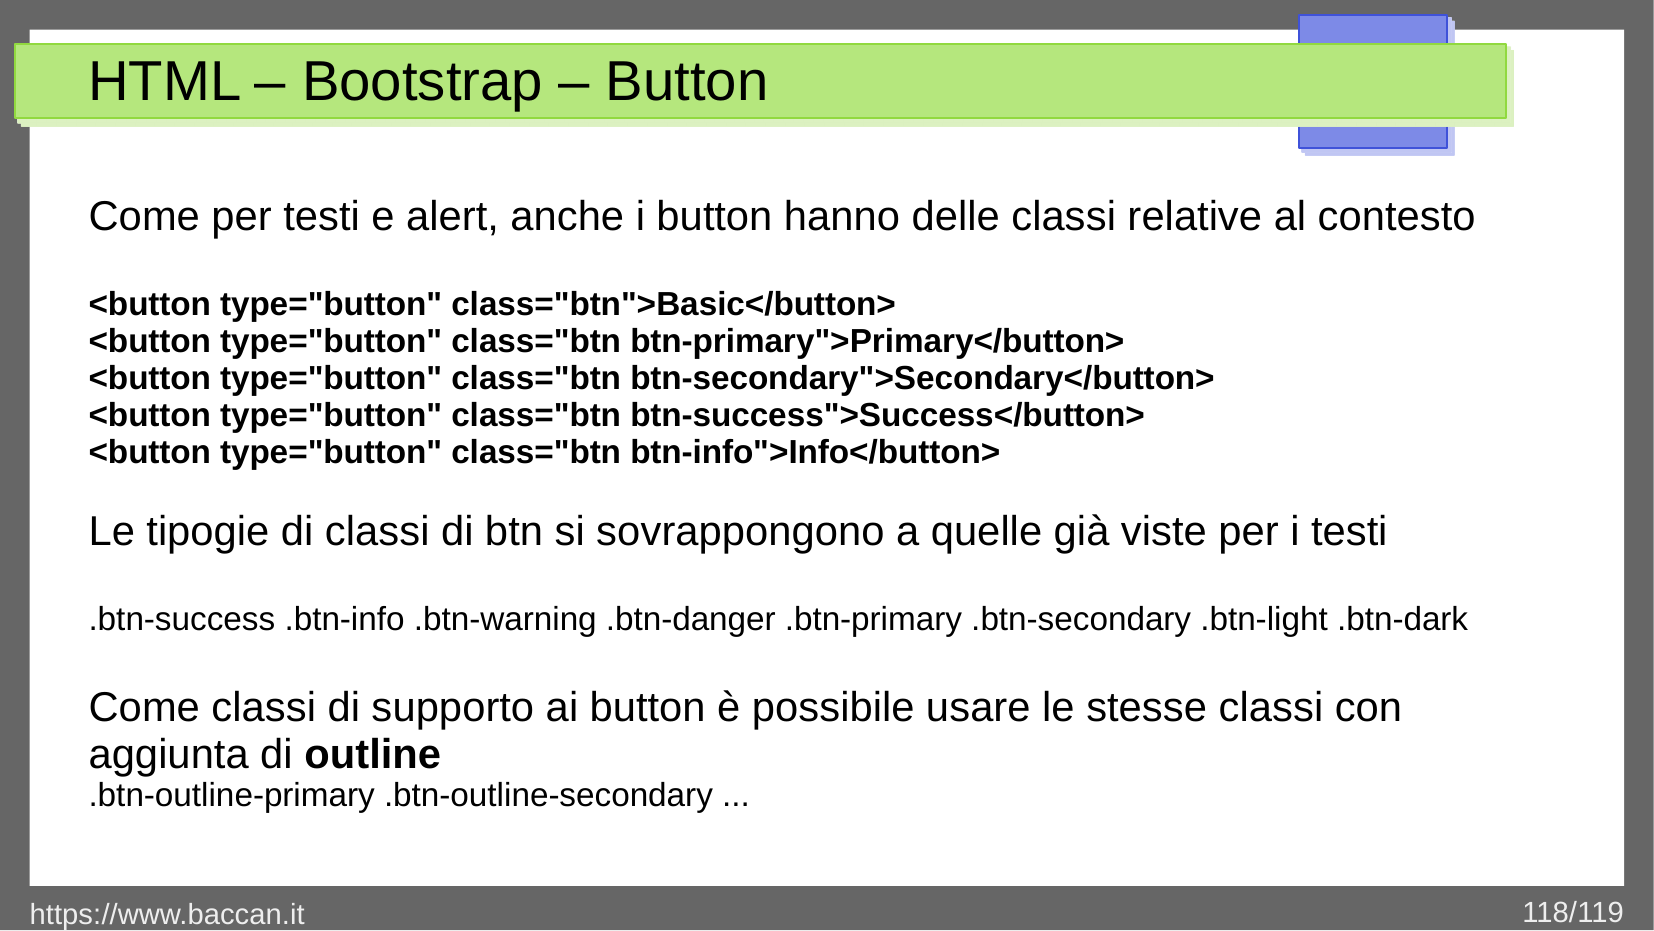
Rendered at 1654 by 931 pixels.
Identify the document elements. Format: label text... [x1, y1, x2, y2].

text_box Come per testi e alert, anche i button hanno delle classi relative al contesto <button type="button" class="btn">Basic</button> <button type="button" class="btn btn-primary">Primary</button> <button type="button" class="btn btn-secondary">Secondary</button> <button type="button" class="btn btn-success">Success</button> <button type="button" class="btn btn-info">Info</button> Le tipogie di classi di btn si sovrappongono a quelle già viste per i testi .btn-success .btn-info .btn-warning .btn-danger .btn-primary .btn-secondary .btn-light .btn-dark Come classi di supporto ai button è possibile usare le stesse classi con aggiunta di outline .btn-outline-primary .btn-outline-secondary ... [88, 157, 1565, 886]
title HTML – Bootstrap – Button [88, 44, 1506, 119]
